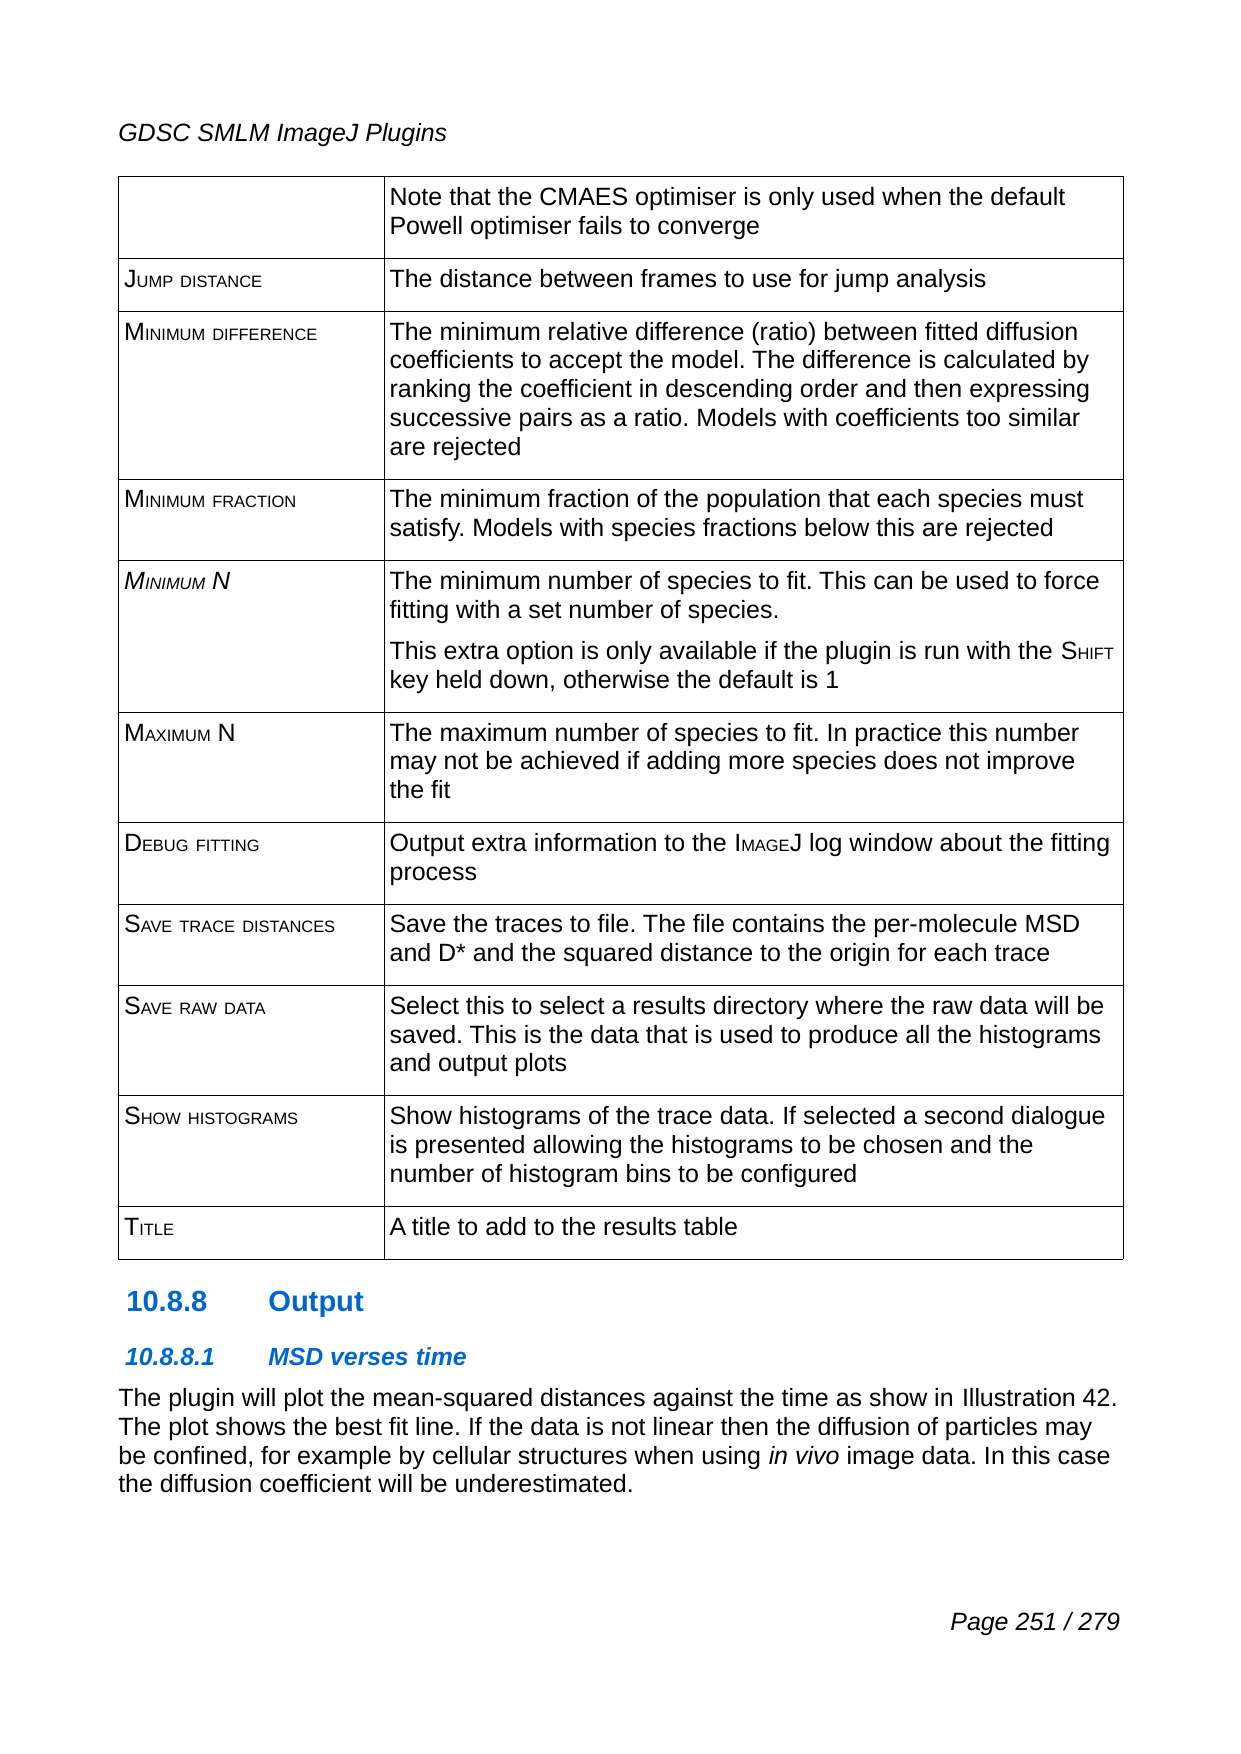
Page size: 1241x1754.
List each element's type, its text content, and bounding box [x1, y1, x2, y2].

table_cell Minimum difference [119, 312, 384, 478]
table_cell Show histograms [119, 1096, 384, 1206]
table_cell Minimum N [119, 561, 384, 712]
table_cell Save trace distances [119, 905, 384, 985]
table_cell Note that the CMAES optimiser is only used when the default Powell optimiser fails to converge [385, 177, 1123, 258]
subtitle MSD verses time [118, 1342, 1122, 1371]
table_cell The maximum number of species to fit. In practice this number may not be achieved if adding more species does not improve the fit [385, 713, 1123, 822]
table_cell Select this to select a results directory where the raw data will be saved. This is the data that is used to produce all the histograms and output plots [385, 986, 1123, 1095]
table_cell [119, 177, 384, 258]
table_cell The minimum number of species to fit. This can be used to force fitting with a set number of species. This extra option is only available if the plugin is run with the Shift key held down, otherwise the default is 1 [385, 561, 1123, 712]
table_cell Minimum fraction [119, 480, 384, 560]
table_cell Debug fitting [119, 823, 384, 903]
table_cell Maximum N [119, 713, 384, 822]
table_cell The minimum relative difference (ratio) between fitted diffusion coefficients to accept the model. The difference is calculated by ranking the coefficient in descending order and then expressing successive pairs as a ratio. Models with coefficients too similar are rejected [385, 312, 1123, 478]
table_cell Title [119, 1207, 384, 1258]
table_cell Save raw data [119, 986, 384, 1095]
table_cell Jump distance [119, 259, 384, 311]
table_cell The minimum fraction of the population that each species must satisfy. Models with species fractions below this are rejected [385, 480, 1123, 560]
table_cell A title to add to the results table [385, 1207, 1123, 1258]
table_cell Show histograms of the trace data. If selected a second dialogue is presented allowing the histograms to be chosen and the number of histogram bins to be configured [385, 1096, 1123, 1206]
table_cell Save the traces to file. The file contains the per-molecule MSD and D* and the squared distance to the origin for each trace [385, 905, 1123, 985]
text The plugin will plot the mean-squared distances against the time as show in Illustration 42. The plot shows the best fit line. If the data is not linear then the diffusion of particles may be confined, for example by cellular structures when using in vivo image data. In this case the diffusion coefficient will be underestimated. [118, 1383, 1122, 1498]
table_cell The distance between frames to use for jump analysis [385, 259, 1123, 311]
table_cell Output extra information to the ImageJ log window about the fitting process [385, 823, 1123, 903]
subtitle Output [118, 1284, 1122, 1317]
